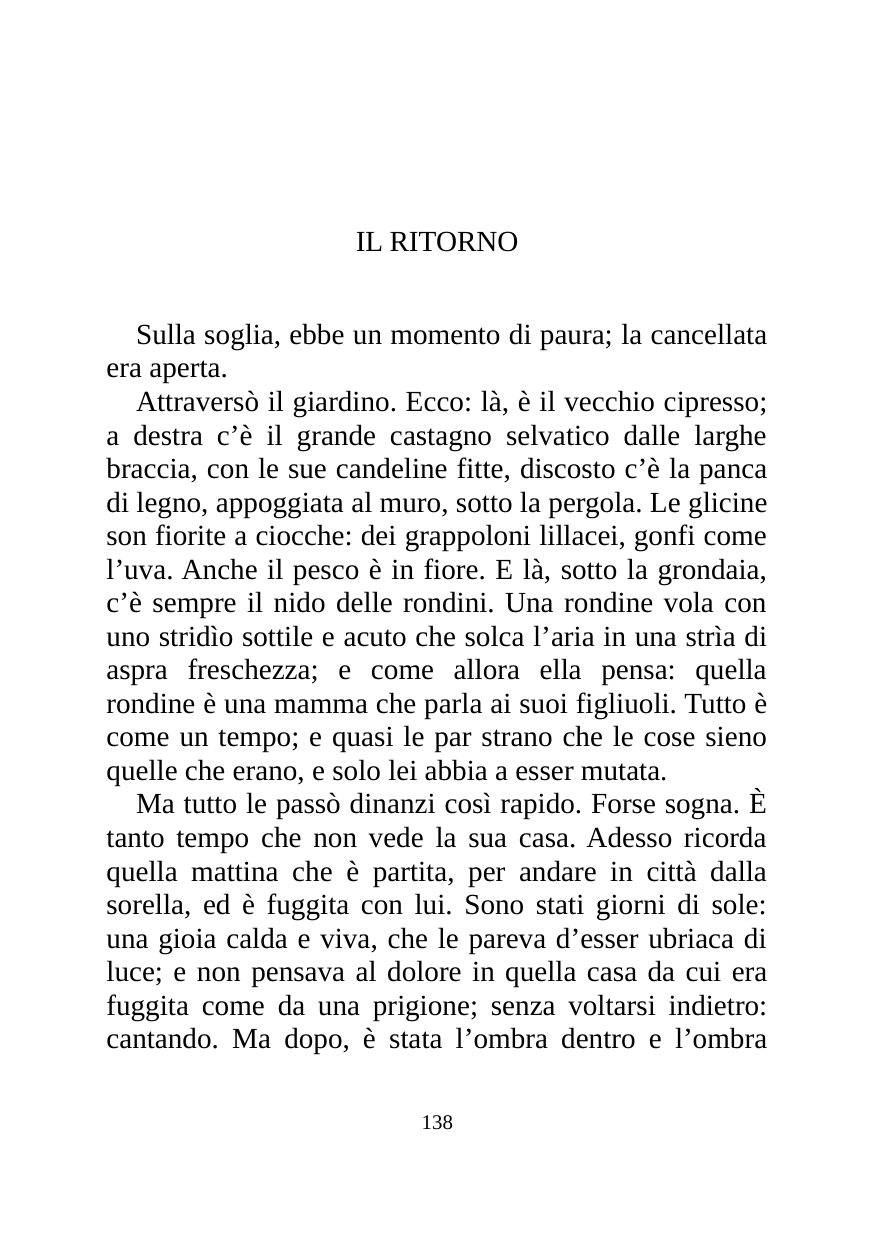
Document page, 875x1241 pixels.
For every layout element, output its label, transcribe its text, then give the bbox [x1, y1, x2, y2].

text Sulla soglia, ebbe un momento di paura; la cancellata era aperta. [106, 317, 768, 384]
text Attraversò il giardino. Ecco: là, è il vecchio cipresso; a destra c’è il grande castagno selvatico dalle larghe braccia, con le sue candeline fitte, discosto c’è la panca di legno, appoggiata al muro, sotto la pergola. Le glicine son fiorite a ciocche: dei grappoloni lillacei, gonfi come l’uva. Anche il pesco è in fiore. E là, sotto la grondaia, c’è sempre il nido delle rondini. Una rondine vola con uno stridìo sottile e acuto che solca l’aria in una strìa di aspra freschezza; e come allora ella pensa: quella rondine è una mamma che parla ai suoi figliuoli. Tutto è come un tempo; e quasi le par strano che le cose sieno quelle che erano, e solo lei abbia a esser mutata. [106, 384, 768, 787]
text IL RITORNO [106, 224, 768, 258]
text Ma tutto le passò dinanzi così rapido. Forse sogna. È tanto tempo che non vede la sua casa. Adesso ricorda quella mattina che è partita, per andare in città dalla sorella, ed è fuggita con lui. Sono stati giorni di sole: una gioia calda e viva, che le pareva d’esser ubriaca di luce; e non pensava al dolore in quella casa da cui era fuggita come da una prigione; senza voltarsi indietro: cantando. Ma dopo, è stata l’ombra dentro e l’ombra [106, 787, 768, 1055]
